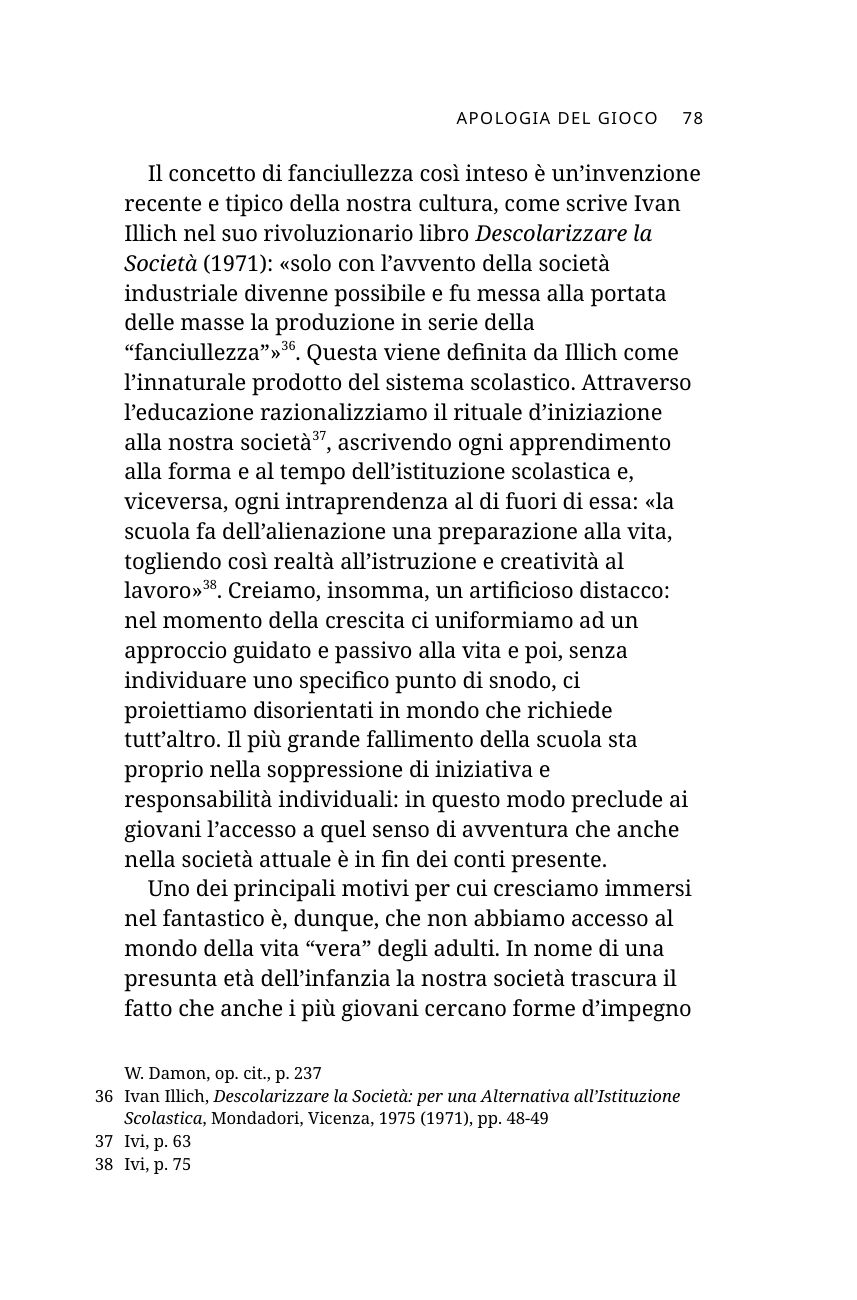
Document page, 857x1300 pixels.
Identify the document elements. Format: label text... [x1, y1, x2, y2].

text W. Damon, op. cit., p. 237 [94, 1062, 703, 1084]
text Uno dei principali motivi per cui cresciamo immersi nel fantastico è, dunque, che non abbiamo accesso al mondo della vita “vera” degli adulti. In nome di una presunta età dell’infanzia la nostra società trascura il fatto che anche i più giovani cercano forme d’impegno [124, 873, 703, 1022]
text Ivi, p. 63 [94, 1130, 703, 1152]
text Ivi, p. 75 [94, 1152, 703, 1175]
text Il concetto di fanciullezza così inteso è un’invenzione recente e tipico della nostra cultura, come scrive Ivan Illich nel suo rivoluzionario libro Descolarizzare la Società (1971): «solo con l’avvento della società industriale divenne possibile e fu messa alla portata delle masse la produzione in serie della “fanciullezza”». Questa viene definita da Illich come l’innaturale prodotto del sistema scolastico. Attraverso l’educazione razionalizziamo il rituale d’iniziazione alla nostra società, ascrivendo ogni apprendimento alla forma e al tempo dell’istituzione scolastica e, viceversa, ogni intraprendenza al di fuori di essa: «la scuola fa dell’alienazione una preparazione alla vita, togliendo così realtà all’istruzione e creatività al lavoro». Creiamo, insomma, un artificioso distacco: nel momento della crescita ci uniformiamo ad un approccio guidato e passivo alla vita e poi, senza individuare uno specifico punto di snodo, ci proiettiamo disorientati in mondo che richiede tutt’altro. Il più grande fallimento della scuola sta proprio nella soppressione di iniziativa e responsabilità individuali: in questo modo preclude ai giovani l’accesso a quel senso di avventura che anche nella società attuale è in fin dei conti presente. [124, 158, 703, 873]
text Ivan Illich, Descolarizzare la Società: per una Alternativa all’Istituzione Scolastica, Mondadori, Vicenza, 1975 (1971), pp. 48-49 [94, 1084, 703, 1130]
